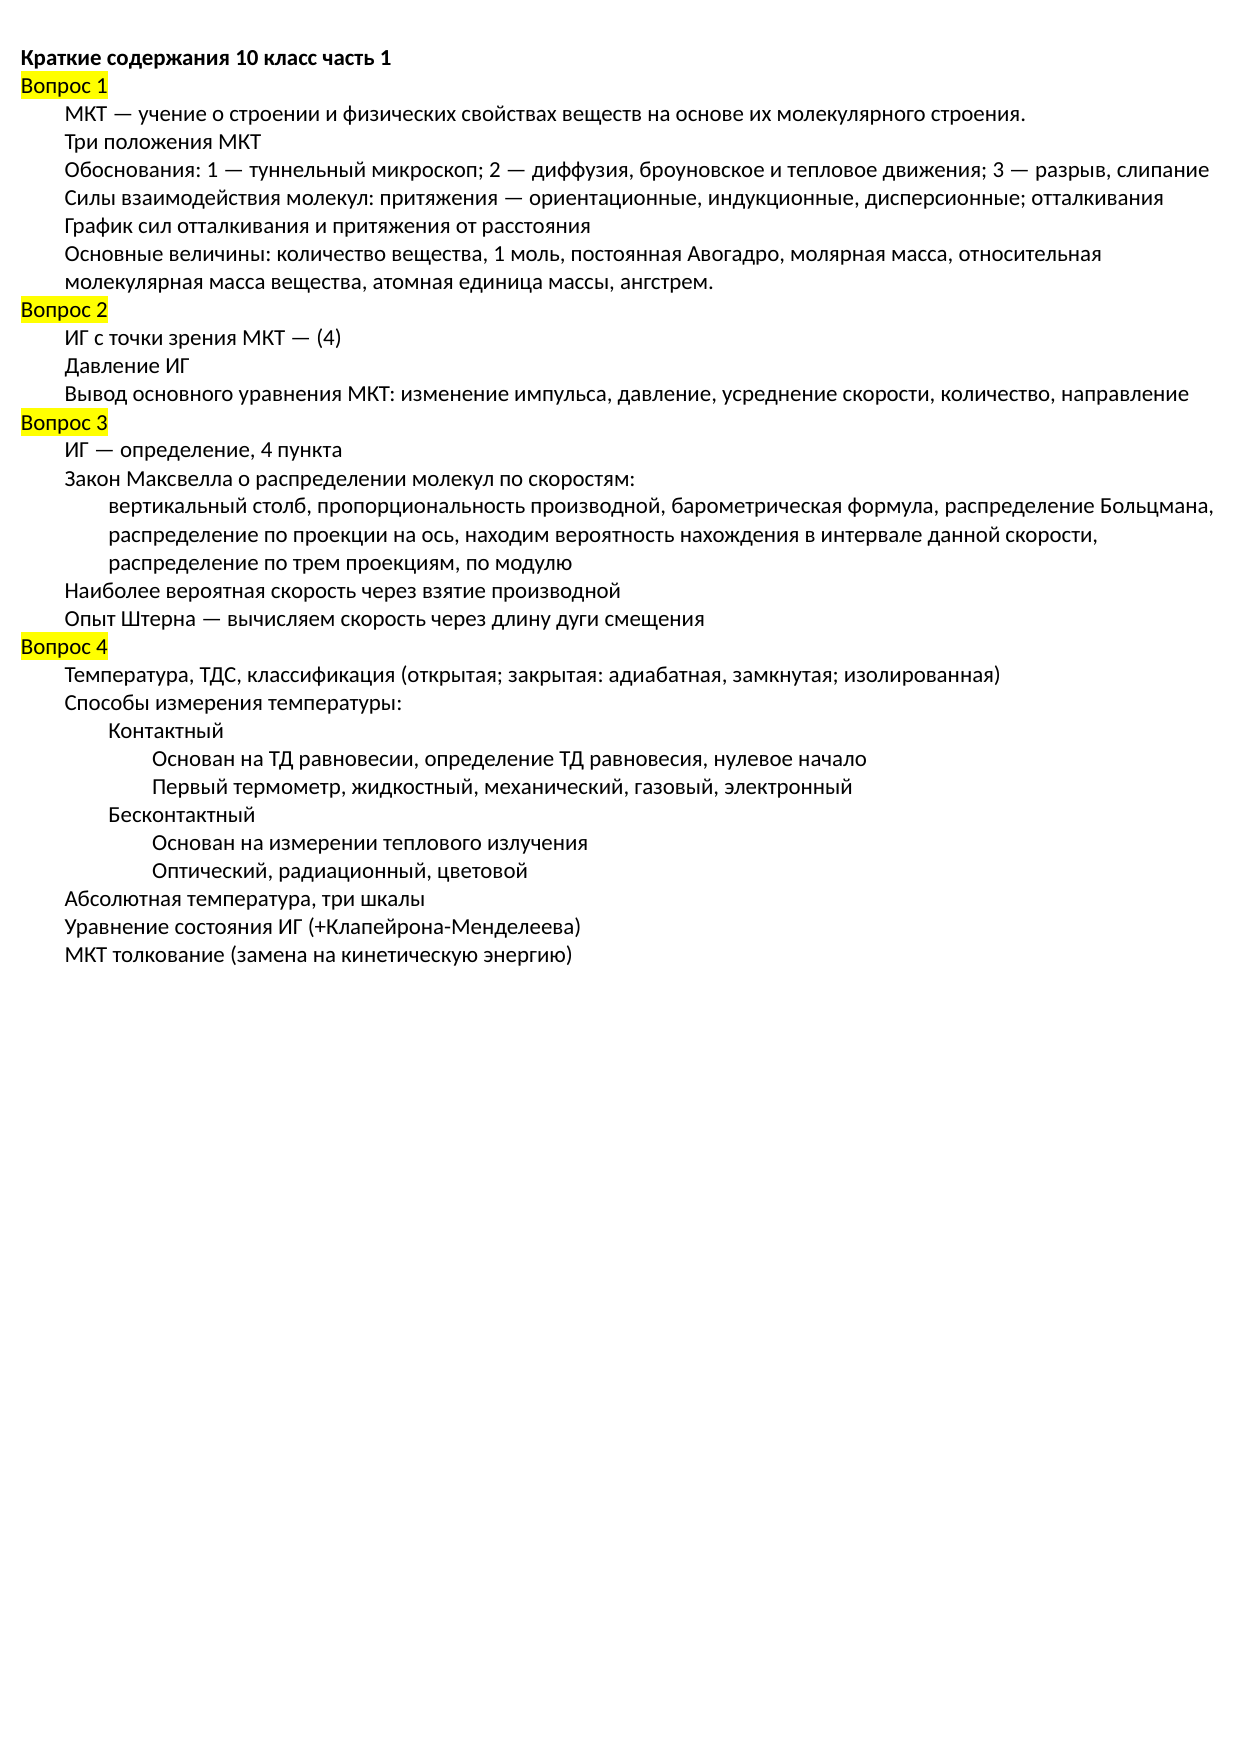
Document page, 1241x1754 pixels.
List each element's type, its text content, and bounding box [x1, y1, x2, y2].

text Основан на ТД равновесии, определение ТД равновесия, нулевое начало [152, 744, 1225, 772]
text Уравнение состояния ИГ (+Клапейрона-Менделеева) [64, 912, 1225, 940]
text Закон Максвелла о распределении молекул по скоростям: [64, 464, 1225, 492]
text вертикальный столб, пропорциональность производной, барометрическая формула, распределение Больцмана, распределение по проекции на ось, находим вероятность нахождения в интервале данной скорости, распределение по трем проекциям, по модулю [108, 492, 1225, 576]
text Способы измерения температуры: [64, 688, 1225, 716]
text Краткие содержания 10 класс часть 1 [21, 43, 1225, 71]
text Обоснования: 1 — туннельный микроскоп; 2 — диффузия, броуновское и тепловое движения; 3 — разрыв, слипание [64, 155, 1225, 183]
text ИГ — определение, 4 пункта [64, 436, 1225, 464]
text Наиболее вероятная скорость через взятие производной [64, 576, 1225, 604]
text Вопрос 3 [21, 408, 1225, 436]
text МКТ толкование (замена на кинетическую энергию) [64, 940, 1225, 968]
text Основан на измерении теплового излучения [152, 828, 1225, 856]
text Основные величины: количество вещества, 1 моль, постоянная Авогадро, молярная масса, относительная молекулярная масса вещества, атомная единица массы, ангстрем. [64, 239, 1225, 296]
text ИГ с точки зрения МКТ — (4) [64, 323, 1225, 352]
text Опыт Штерна — вычисляем скорость через длину дуги смещения [64, 604, 1225, 632]
text Оптический, радиационный, цветовой [152, 856, 1225, 884]
text Абсолютная температура, три шкалы [64, 884, 1225, 912]
text Вопрос 4 [21, 632, 1225, 660]
text График сил отталкивания и притяжения от расстояния [64, 211, 1225, 239]
text Температура, ТДС, классификация (открытая; закрытая: адиабатная, замкнутая; изолированная) [64, 660, 1225, 688]
text Вопрос 1 [21, 71, 1225, 99]
text Вопрос 2 [21, 296, 1225, 323]
text Контактный [108, 716, 1225, 744]
text Силы взаимодействия молекул: притяжения — ориентационные, индукционные, дисперсионные; отталкивания [64, 183, 1225, 211]
text Три положения МКТ [64, 127, 1225, 155]
text МКТ — учение о строении и физических свойствах веществ на основе их молекулярного строения. [64, 99, 1225, 127]
text Первый термометр, жидкостный, механический, газовый, электронный [152, 772, 1225, 800]
text Давление ИГ [64, 352, 1225, 379]
text Бесконтактный [108, 800, 1225, 828]
text Вывод основного уравнения МКТ: изменение импульса, давление, усреднение скорости, количество, направление [64, 379, 1225, 408]
